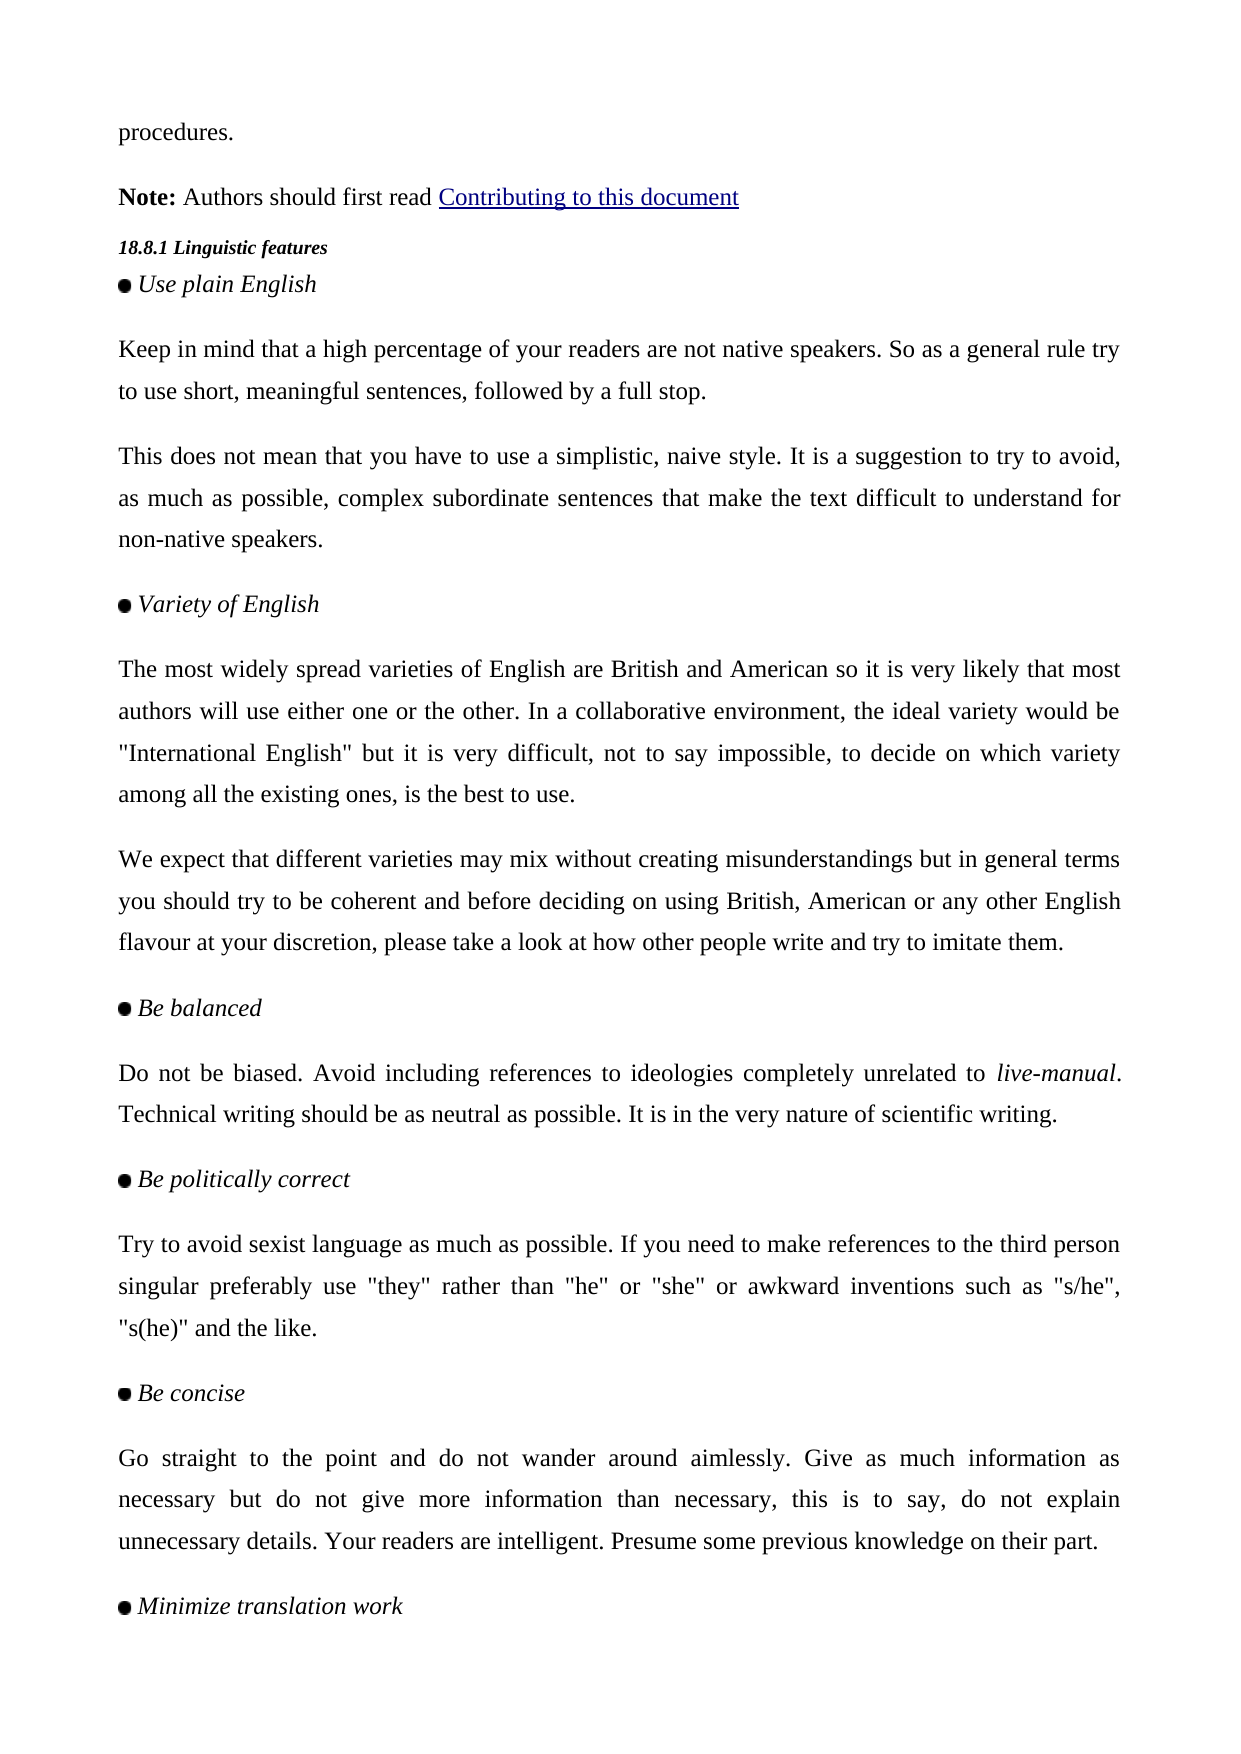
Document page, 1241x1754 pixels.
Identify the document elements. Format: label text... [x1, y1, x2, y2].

text Minimize translation work [118, 1592, 1122, 1620]
text Be balanced [118, 994, 1122, 1021]
text Use plain English [118, 271, 1122, 298]
text This does not mean that you have to use a simplistic, naive style. It is a suggestion to try to avoid, as much as possible, complex subordinate sentences that make the text difficult to understand for non-native speakers. [118, 442, 1122, 553]
text The most widely spread varieties of English are British and American so it is very likely that most authors will use either one or the other. In a collaborative environment, the ideal variety would be "International English" but it is very difficult, not to say impossible, to decide on which variety among all the existing ones, is the best to use. [118, 656, 1122, 808]
picture [118, 279, 132, 293]
text procedures. [118, 118, 1122, 146]
text Go straight to the point and do not wander around aimlessly. Give as much information as necessary but do not give more information than necessary, this is to say, do not explain unnecessary details. Your readers are intelligent. Presume some previous knowledge on their part. [118, 1444, 1122, 1555]
text Do not be biased. Avoid including references to ideologies completely unrelated to live-manual. Technical writing should be as neutral as possible. It is in the very nature of scientific writing. [118, 1059, 1122, 1128]
text Variety of English [118, 591, 1122, 618]
subtitle 18.8.1 Linguistic features [118, 237, 1122, 259]
picture [118, 1174, 132, 1188]
text Try to avoid sexist language as much as possible. If you need to make references to the third person singular preferably use "they" rather than "he" or "she" or awkward inventions such as "s/he", "s(he)" and the like. [118, 1231, 1122, 1341]
picture [118, 1388, 132, 1401]
text Be concise [118, 1379, 1122, 1406]
text Be politically correct [118, 1165, 1122, 1193]
text Keep in mind that a high percentage of your readers are not native speakers. So as a general rule try to use short, meaningful sentences, followed by a full stop. [118, 336, 1122, 405]
text We expect that different varieties may mix without creating misunderstandings but in general terms you should try to be coherent and before deciding on using British, American or any other English flavour at your discretion, please take a look at how other people write and try to imitate them. [118, 845, 1122, 956]
picture [118, 599, 132, 613]
picture [118, 1002, 132, 1016]
text Note: Authors should first read Contributing to this document [118, 183, 1122, 211]
picture [118, 1601, 132, 1615]
